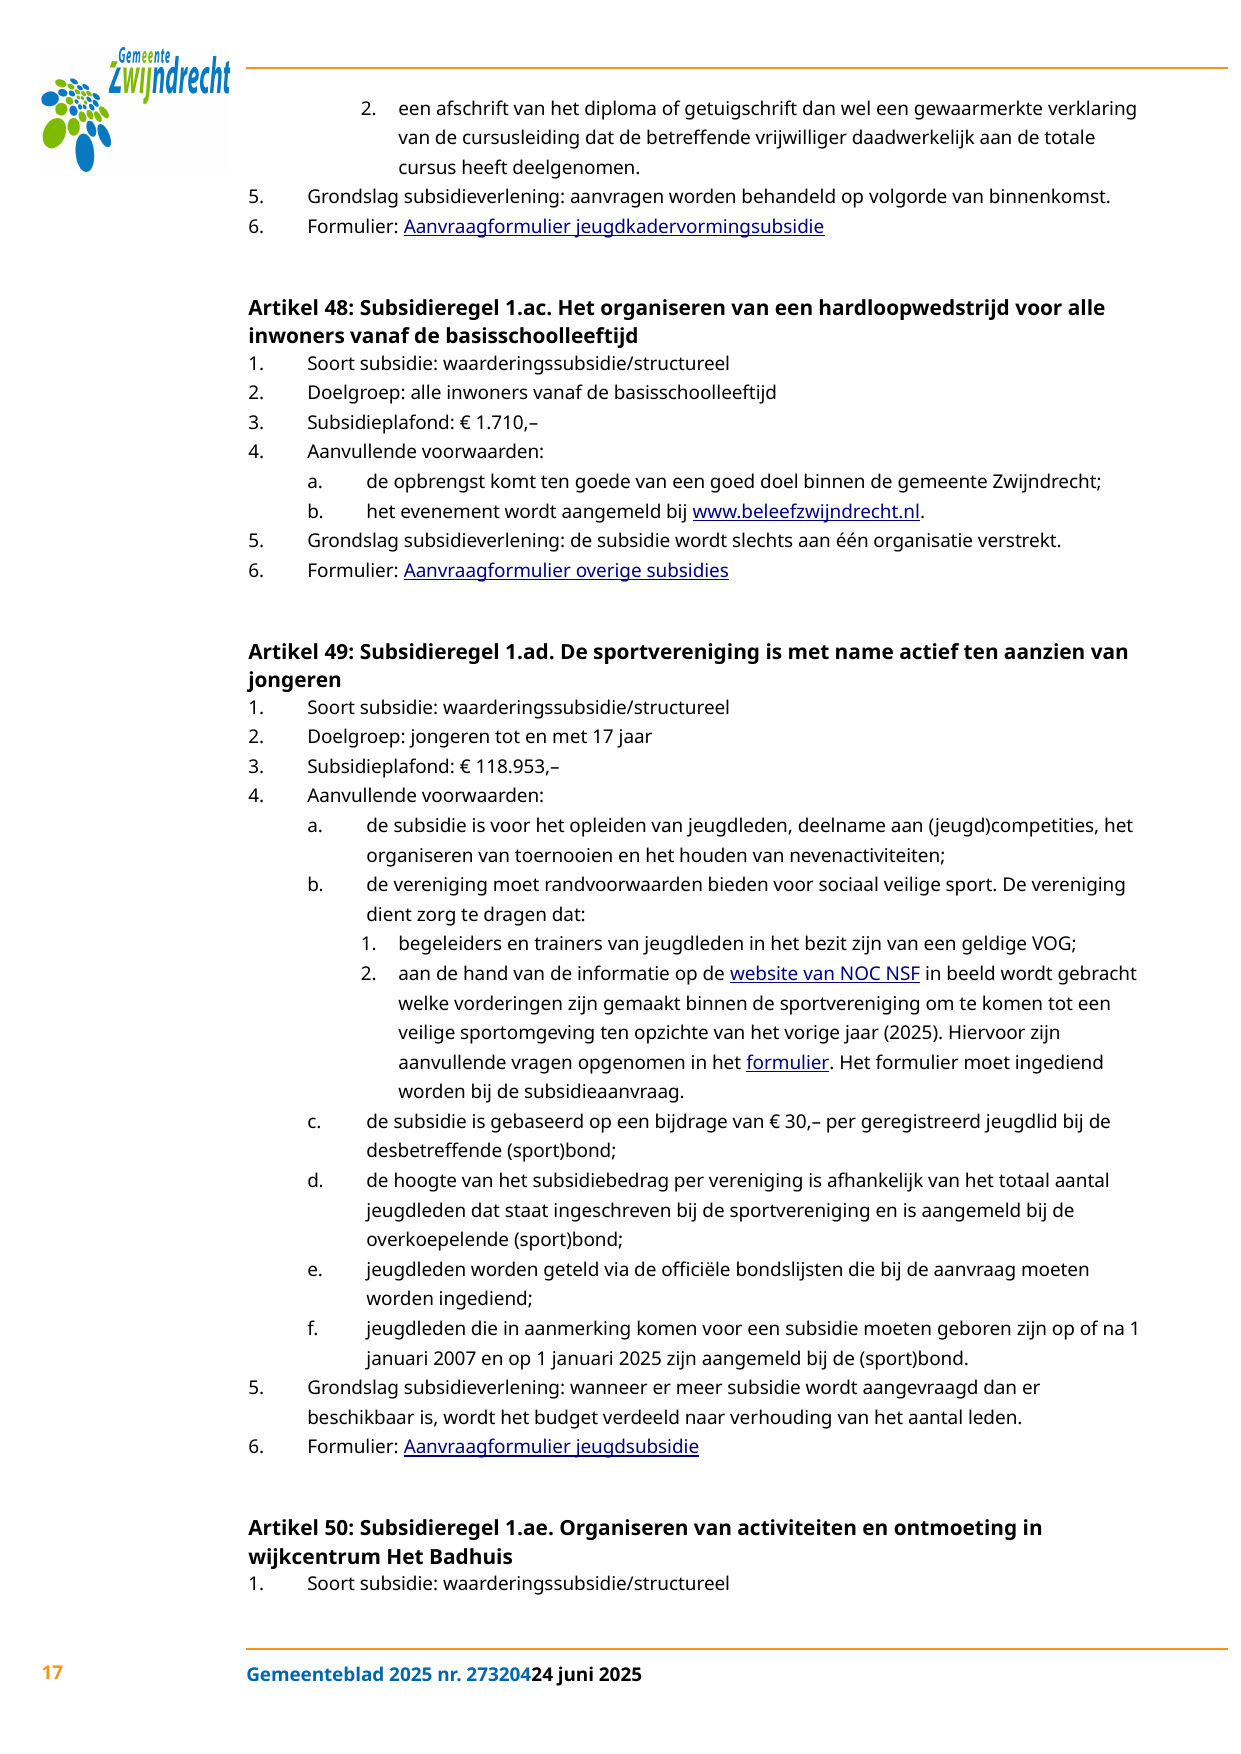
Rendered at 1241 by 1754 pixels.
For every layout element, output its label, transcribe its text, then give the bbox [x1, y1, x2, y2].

list het evenement wordt aangemeld bij www.beleefzwijndrecht.nl. [307, 498, 1152, 524]
list Grondslag subsidieverlening: wanneer er meer subsidie wordt aangevraagd dan er beschikbaar is, wordt het budget verdeeld naar verhouding van het aantal leden. [248, 1374, 1152, 1430]
list de subsidie is gebaseerd op een bijdrage van € 30,– per geregistreerd jeugdlid bij de desbetreffende (sport)bond; [307, 1108, 1152, 1163]
list Aanvullende voorwaarden: [248, 439, 1152, 464]
list de subsidie is voor het opleiden van jeugdleden, deelname aan (jeugd)competities, het organiseren van toernooien en het houden van nevenactiviteiten; [307, 812, 1152, 868]
text Artikel 49: Subsidieregel 1.ad. De sportvereniging is met name actief ten aanzien van jongeren [248, 637, 1152, 694]
list Formulier: Aanvraagformulier jeugdkadervormingsubsidie [248, 213, 1152, 239]
text Artikel 50: Subsidieregel 1.ae. Organiseren van activiteiten en ontmoeting in wijkcentrum Het Badhuis [248, 1513, 1152, 1570]
list Doelgroep: alle inwoners vanaf de basisschoolleeftijd [248, 379, 1152, 405]
list Grondslag subsidieverlening: aanvragen worden behandeld op volgorde van binnenkomst. [248, 183, 1152, 209]
list Soort subsidie: waarderingssubsidie/structureel [248, 1570, 1152, 1596]
list begeleiders en trainers van jeugdleden in het bezit zijn van een geldige VOG; [361, 931, 1152, 956]
list Formulier: Aanvraagformulier jeugdsubsidie [248, 1433, 1152, 1459]
picture [41, 47, 231, 172]
list Subsidieplafond: € 1.710,– [248, 409, 1152, 435]
list Subsidieplafond: € 118.953,– [248, 753, 1152, 779]
text Artikel 48: Subsidieregel 1.ac. Het organiseren van een hardloopwedstrijd voor alle inwoners vanaf de basisschoolleeftijd [248, 293, 1152, 350]
list Doelgroep: jongeren tot en met 17 jaar [248, 723, 1152, 749]
list jeugdleden die in aanmerking komen voor een subsidie moeten geboren zijn op of na 1 januari 2007 en op 1 januari 2025 zijn aangemeld bij de (sport)bond. [307, 1315, 1152, 1371]
list Aanvullende voorwaarden: [248, 783, 1152, 808]
list aan de hand van de informatie op de website van NOC NSF in beeld wordt gebracht welke vorderingen zijn gemaakt binnen de sportvereniging om te komen tot een veilige sportomgeving ten opzichte van het vorige jaar (2025). Hiervoor zijn aanvullende vragen opgenomen in het formulier. Het formulier moet ingediend worden bij de subsidieaanvraag. [361, 960, 1152, 1104]
list de hoogte van het subsidiebedrag per vereniging is afhankelijk van het totaal aantal jeugdleden dat staat ingeschreven bij de sportvereniging en is aangemeld bij de overkoepelende (sport)bond; [307, 1167, 1152, 1252]
list Soort subsidie: waarderingssubsidie/structureel [248, 694, 1152, 720]
list Soort subsidie: waarderingssubsidie/structureel [248, 350, 1152, 376]
list een afschrift van het diploma of getuigschrift dan wel een gewaarmerkte verklaring van de cursusleiding dat de betreffende vrijwilliger daadwerkelijk aan de totale cursus heeft deelgenomen. [361, 95, 1152, 180]
list jeugdleden worden geteld via de officiële bondslijsten die bij de aanvraag moeten worden ingediend; [307, 1256, 1152, 1311]
list Grondslag subsidieverlening: de subsidie wordt slechts aan één organisatie verstrekt. [248, 527, 1152, 553]
list Formulier: Aanvraagformulier overige subsidies [248, 557, 1152, 583]
list de opbrengst komt ten goede van een goed doel binnen de gemeente Zwijndrecht; [307, 468, 1152, 494]
list de vereniging moet randvoorwaarden bieden voor sociaal veilige sport. De vereniging dient zorg te dragen dat: [307, 871, 1152, 927]
